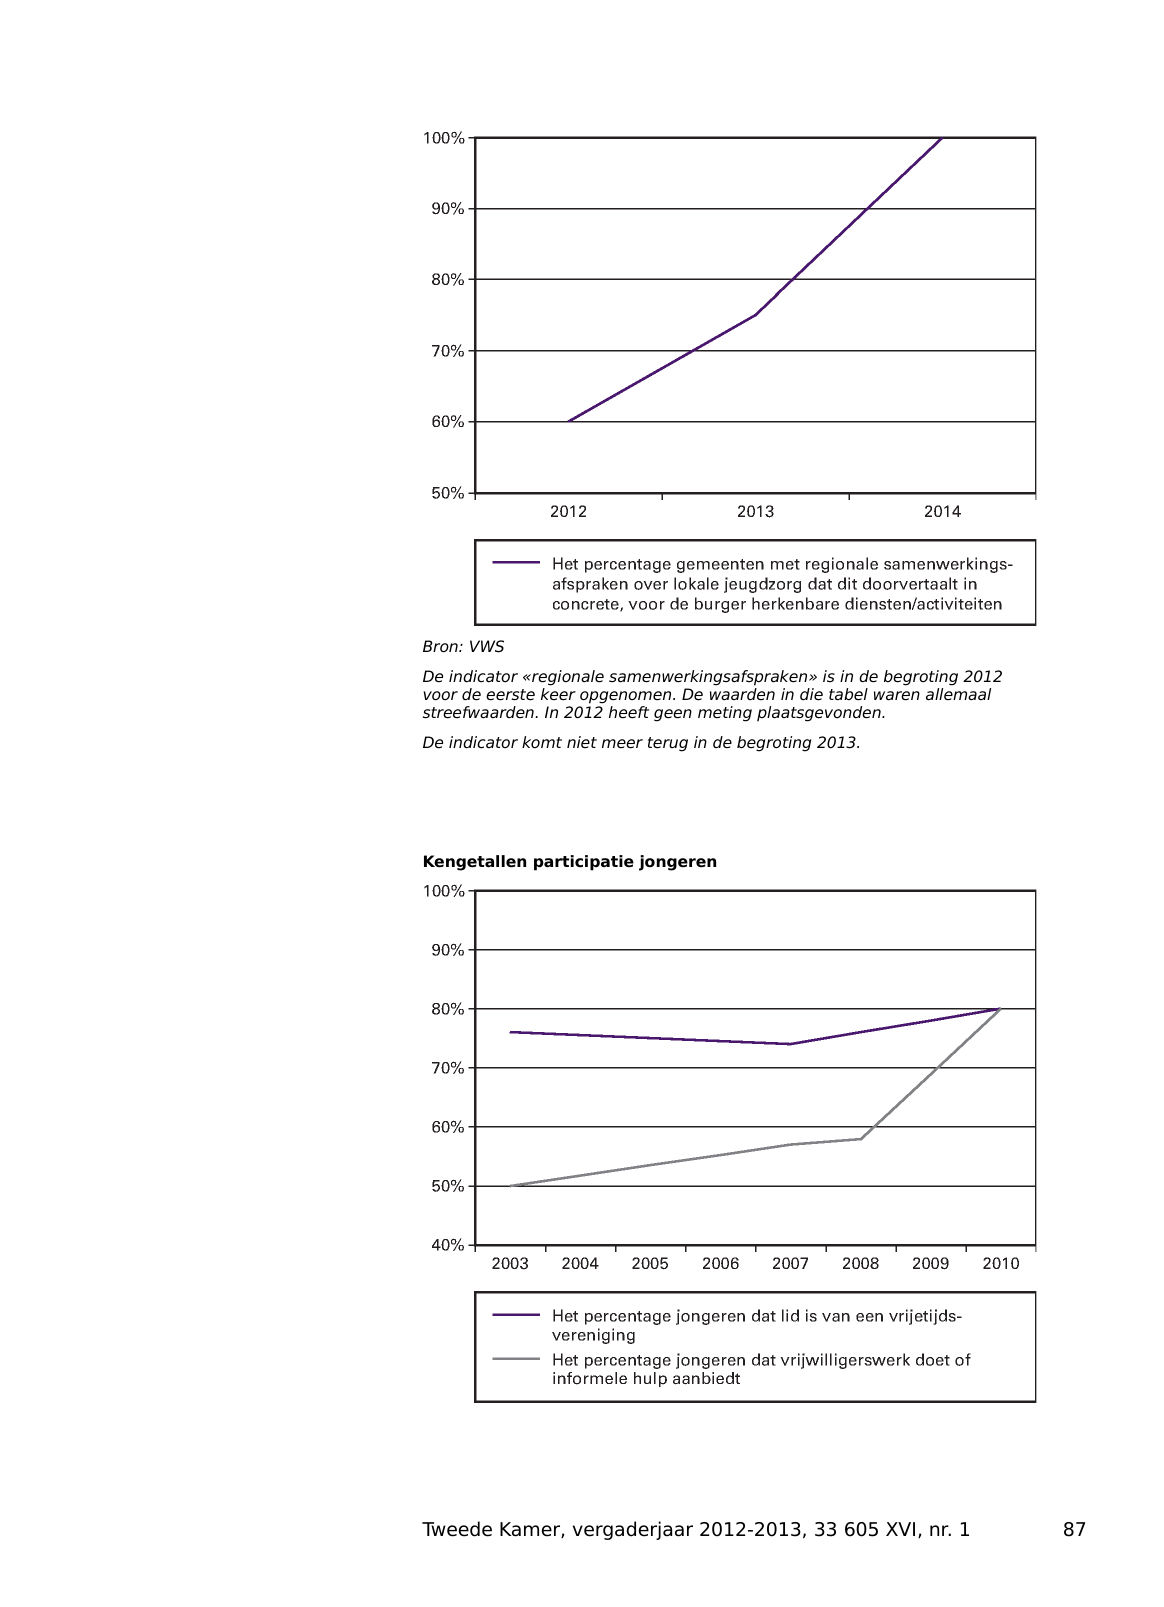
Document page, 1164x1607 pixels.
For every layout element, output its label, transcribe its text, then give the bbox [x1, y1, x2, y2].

text Kengetallen participatie jongeren [422, 853, 1036, 871]
text Bron: VWS [422, 638, 1036, 656]
text De indicator komt niet meer terug in de begroting 2013. [422, 734, 1036, 752]
picture [422, 130, 1037, 626]
picture [422, 882, 1037, 1403]
text De indicator «regionale samenwerkingsafspraken» is in de begroting 2012 voor de eerste keer opgenomen. De waarden in die tabel waren allemaal streefwaarden. In 2012 heeft geen meting plaatsgevonden. [422, 668, 1036, 722]
